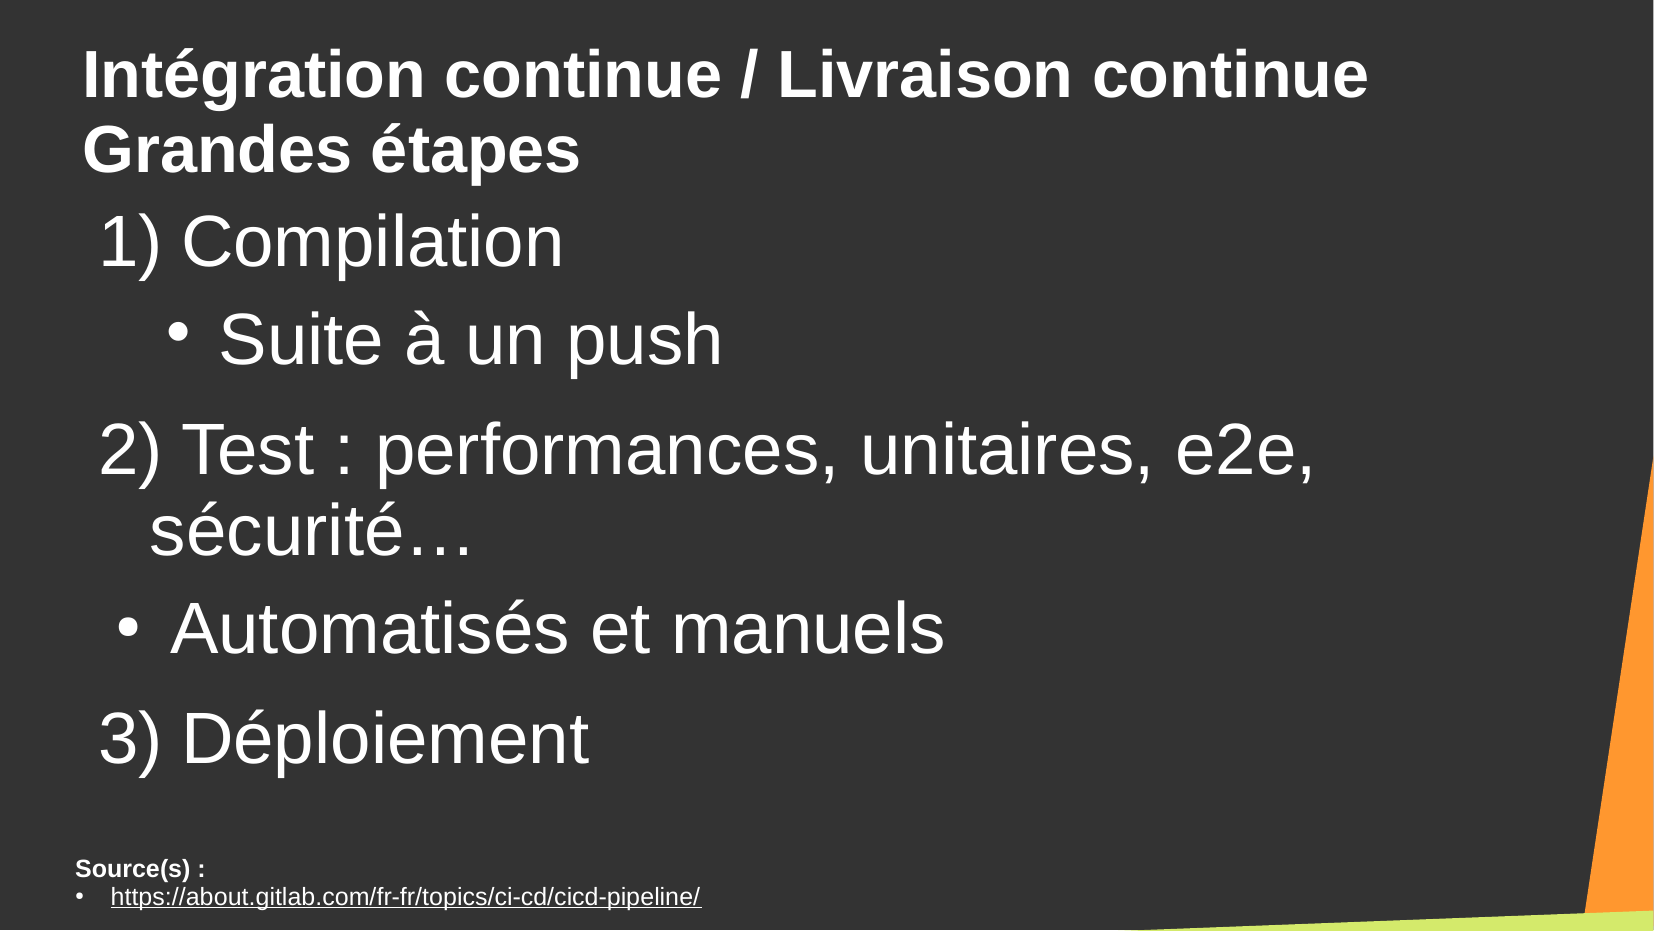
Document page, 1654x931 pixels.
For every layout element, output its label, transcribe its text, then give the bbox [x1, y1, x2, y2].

title Intégration continue / Livraison continue Grandes étapes [82, 37, 1406, 187]
list Compilation Suite à un push Test : performances, unitaires, e2e, sécurité… Automatisés et manuels Déploiement [80, 200, 1560, 780]
text_box Source(s) : https://about.gitlab.com/fr-fr/topics/ci-cd/cicd-pipeline/ [60, 826, 1524, 919]
text_box [1118, 452, 1654, 931]
